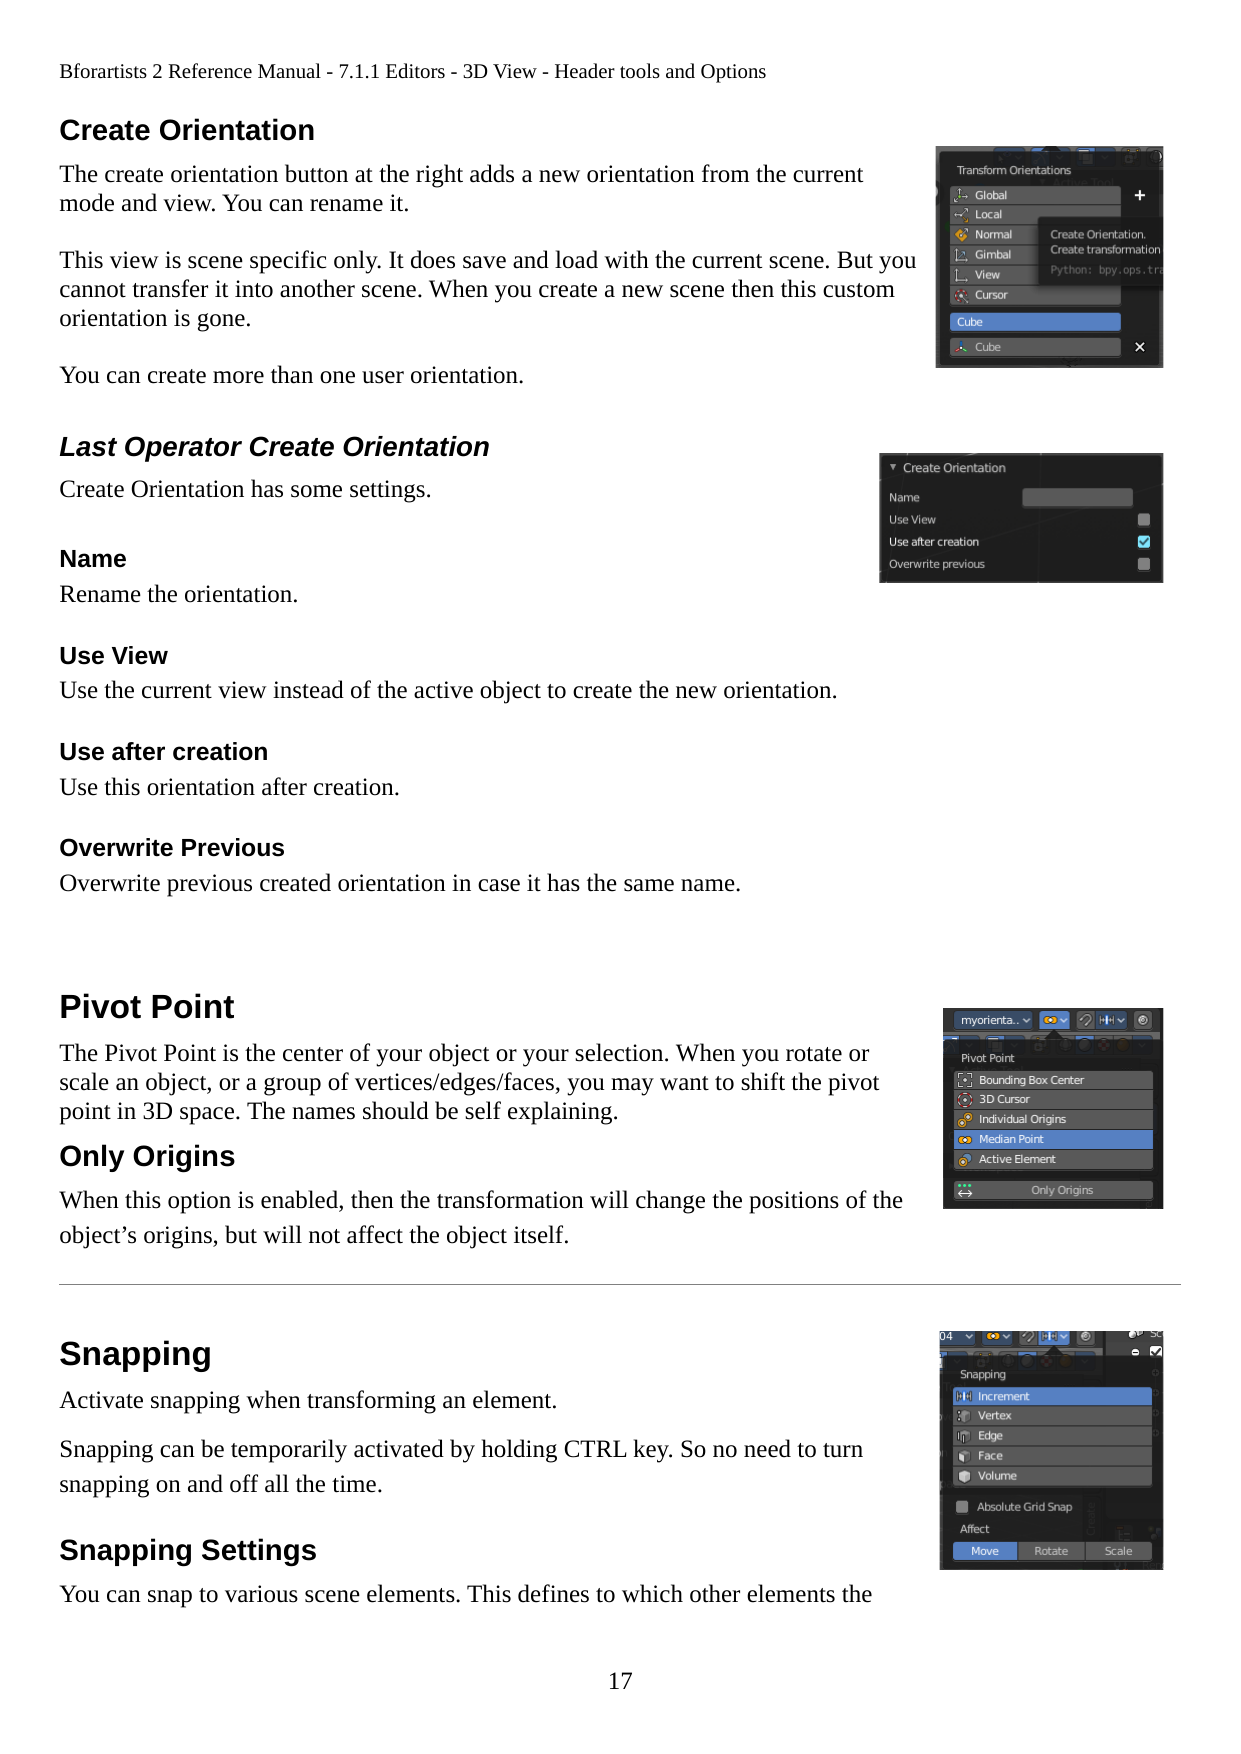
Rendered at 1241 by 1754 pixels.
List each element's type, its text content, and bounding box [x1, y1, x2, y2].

picture [943, 1008, 1164, 1209]
text You can create more than one user orientation. [59, 360, 1181, 389]
text This view is scene specific only. It does save and load with the current scene. But you cannot transfer it into another scene. When you create a new scene then this custom orientation is gone. [59, 245, 935, 331]
picture [879, 453, 1164, 583]
subtitle [1164, 1532, 1181, 1566]
subtitle Overwrite Previous [59, 833, 1181, 862]
text Use the current view instead of the active object to create the new orientation. [59, 676, 1181, 704]
subtitle Use after creation [59, 737, 1181, 766]
text Snapping can be temporarily activated by holding CTRL key. So no need to turn snapping on and off all the time. [59, 1434, 939, 1497]
text Rename the orientation. [59, 579, 1181, 608]
subtitle Create Orientation [59, 113, 1181, 146]
subtitle [1164, 1139, 1181, 1173]
text Create Orientation has some settings. [59, 474, 879, 503]
subtitle Snapping [59, 1334, 939, 1373]
picture [935, 146, 1164, 368]
subtitle [1164, 1334, 1181, 1373]
text Overwrite previous created orientation in case it has the same name. [59, 868, 1181, 897]
subtitle [1164, 544, 1181, 573]
subtitle Pivot Point [59, 987, 1181, 1026]
subtitle Only Origins [59, 1139, 943, 1173]
text Activate snapping when transforming an element. [59, 1385, 939, 1414]
text Use this orientation after creation. [59, 772, 1181, 801]
subtitle Use View [59, 641, 1181, 669]
subtitle Name [59, 544, 879, 573]
subtitle Snapping Settings [59, 1532, 939, 1566]
text The create orientation button at the right adds a new orientation from the current mode and view. You can rename it. [59, 159, 935, 216]
subtitle Last Operator Create Orientation [59, 430, 1181, 462]
text The Pivot Point is the center of your object or your selection. When you rotate or scale an object, or a group of vertices/edges/faces, you may want to shift the pivot point in 3D space. The names should be self explaining. [59, 1038, 943, 1125]
text When this option is enabled, then the transformation will change the positions of the object’s origins, but will not affect the object itself. [59, 1186, 1181, 1249]
text You can snap to various scene elements. This defines to which other elements the [59, 1579, 1181, 1607]
picture [939, 1331, 1164, 1570]
